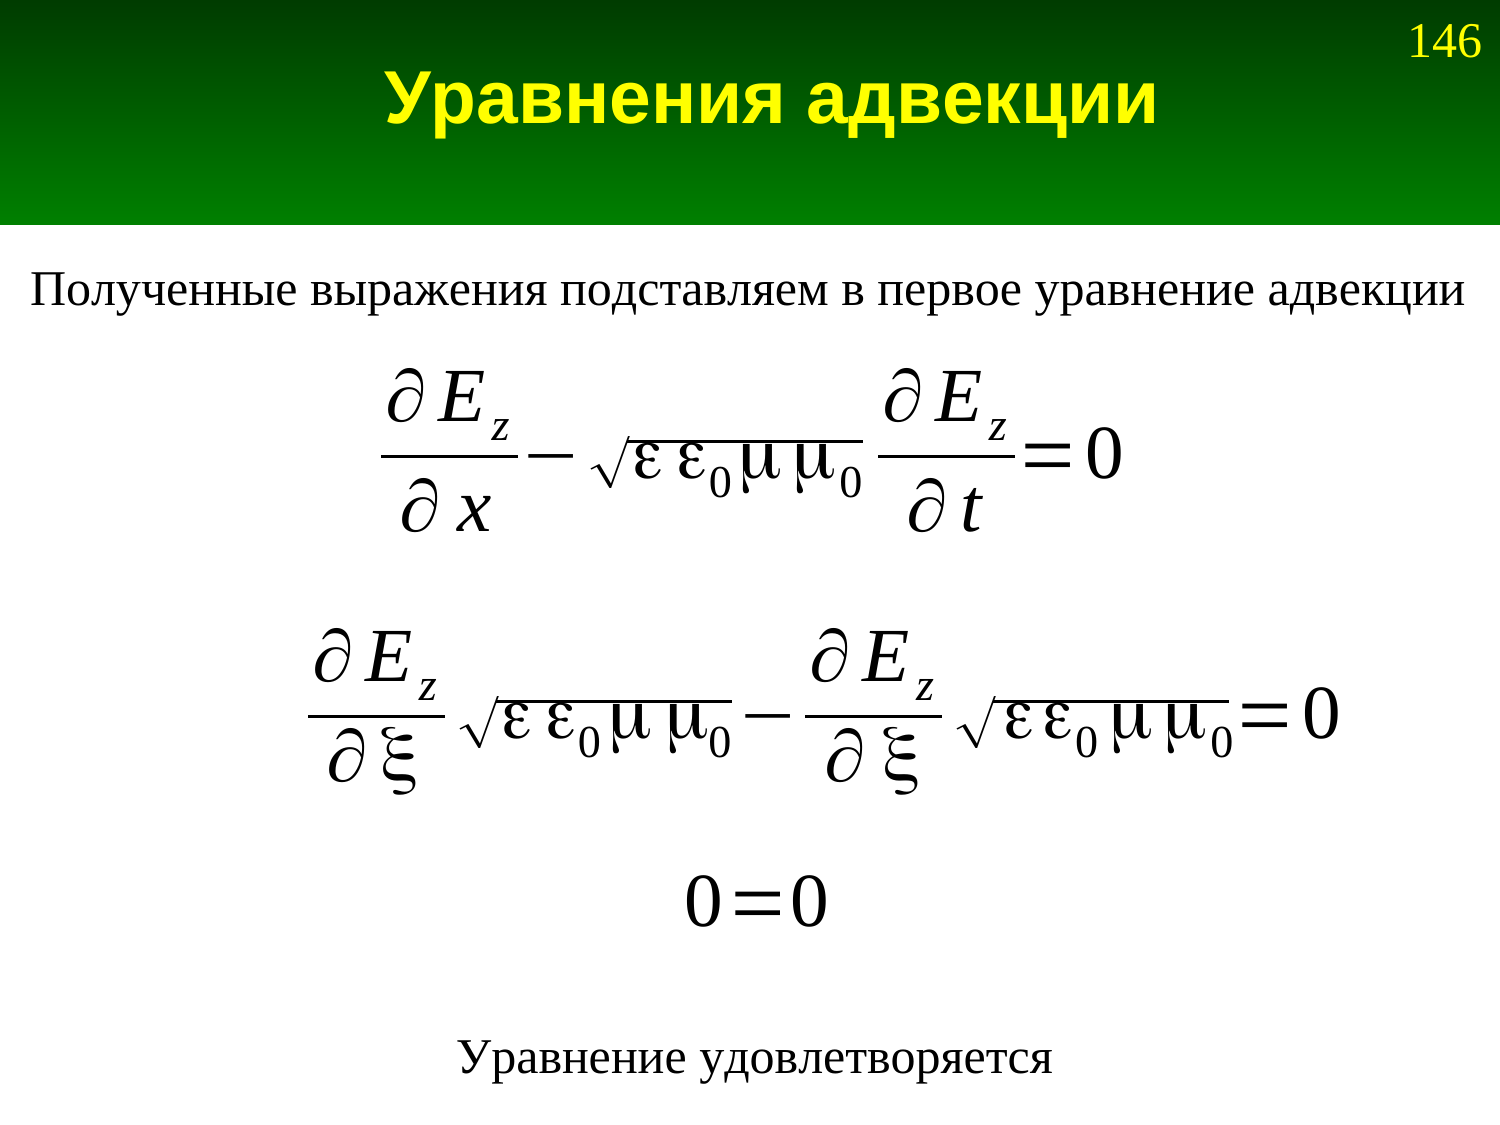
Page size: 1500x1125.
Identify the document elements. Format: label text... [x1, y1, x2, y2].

chart [283, 614, 1359, 799]
text_box Уравнение удовлетворяется [441, 1015, 1068, 1091]
title Уравнения адвекции [123, 0, 1399, 192]
text_box Полученные выражения подставляем в первое уравнение адвекции [15, 248, 1481, 323]
chart [664, 859, 851, 945]
chart [356, 354, 1144, 549]
